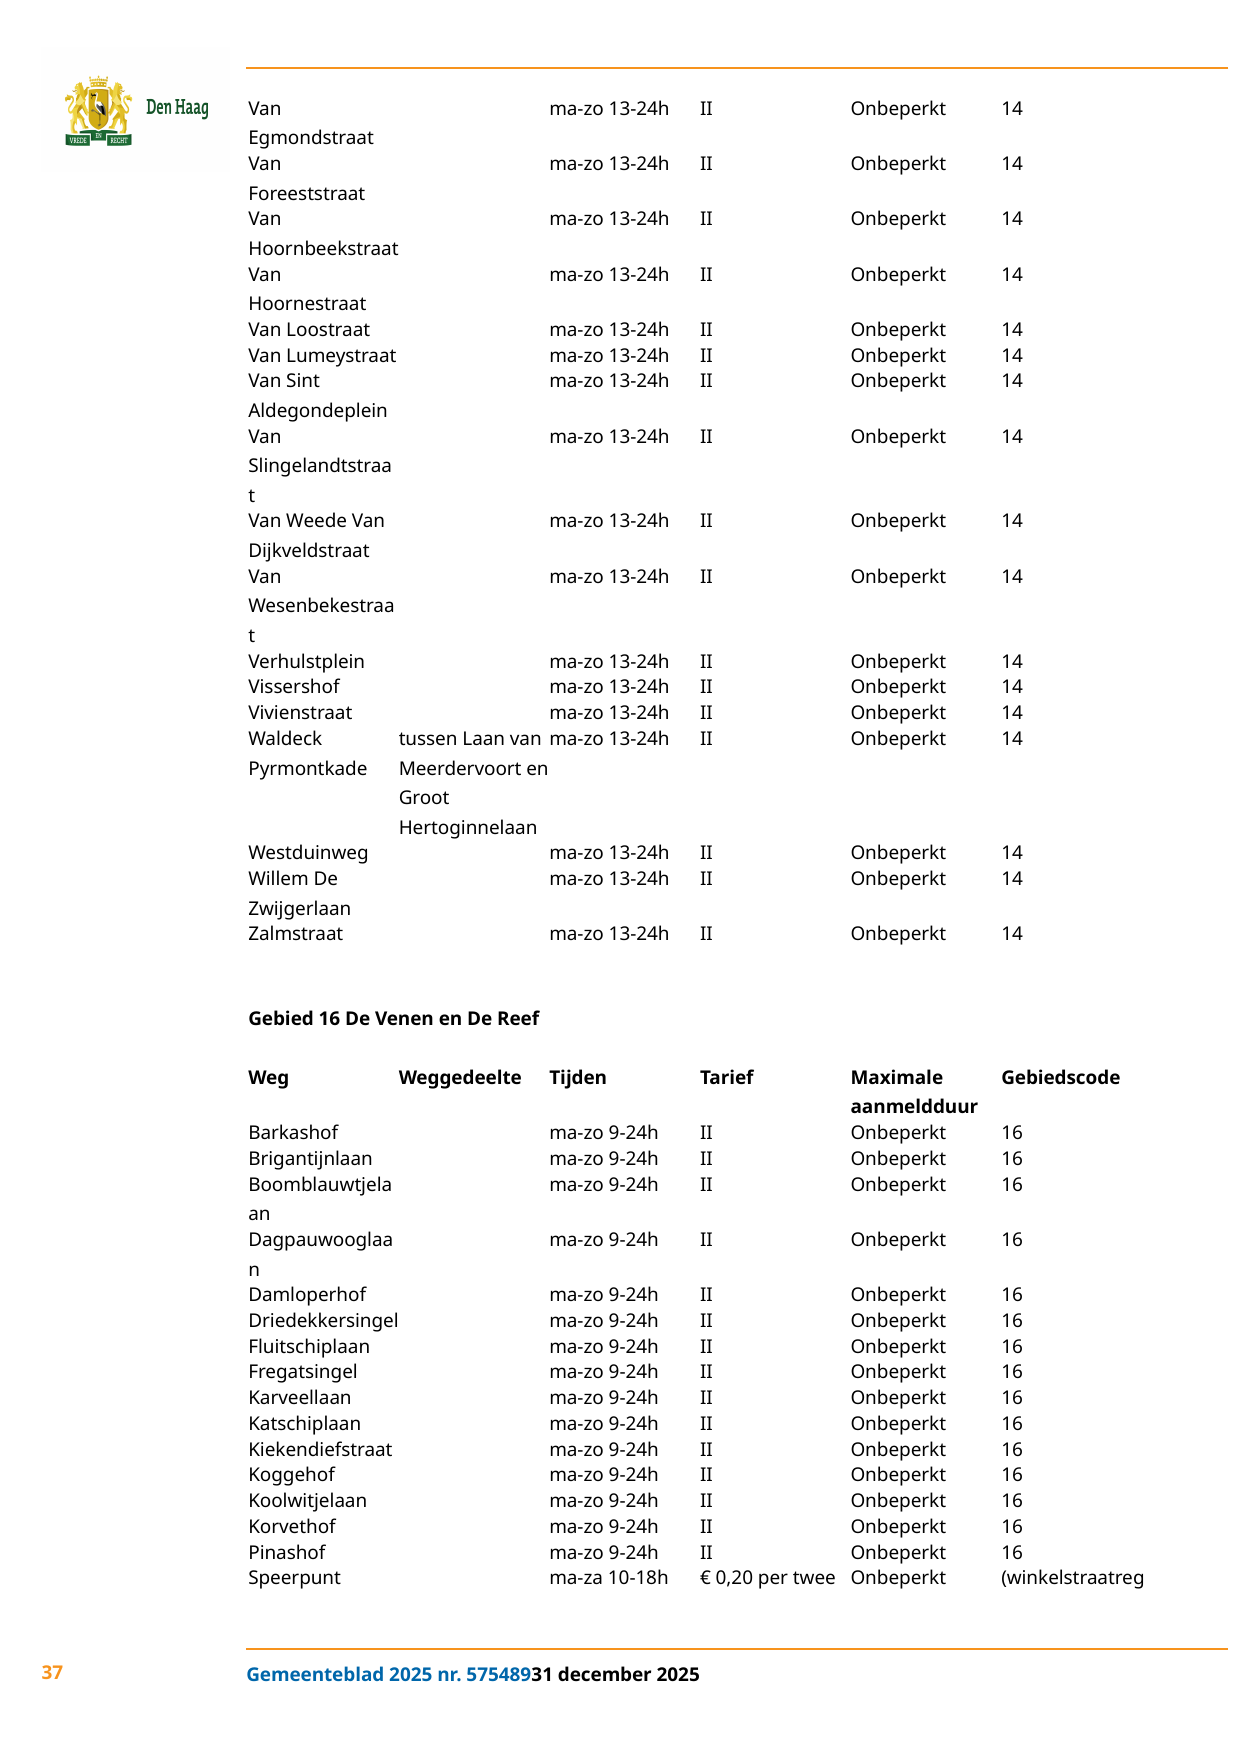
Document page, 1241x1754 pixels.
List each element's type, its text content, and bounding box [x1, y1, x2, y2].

table_cell ma-zo 9-24h [549, 1410, 700, 1436]
table_cell Van Wesenbekestraat [248, 563, 398, 648]
table_cell 16 [1001, 1488, 1152, 1513]
table_cell II [700, 725, 850, 839]
table_cell [399, 1282, 549, 1307]
table_cell [399, 1359, 549, 1384]
table_cell Dagpauwooglaan [248, 1226, 398, 1282]
table_cell Onbeperkt [850, 921, 1001, 946]
table_cell Onbeperkt [850, 1513, 1001, 1539]
table_cell 14 [1001, 840, 1152, 865]
table_cell ma-zo 13-24h [549, 95, 700, 150]
table_cell ma-zo 9-24h [549, 1462, 700, 1487]
table_cell [399, 865, 549, 921]
table_cell [399, 342, 549, 367]
table_cell ma-zo 9-24h [549, 1488, 700, 1513]
table_cell 16 [1001, 1226, 1152, 1282]
table_cell [399, 1333, 549, 1359]
table_cell Vivienstraat [248, 699, 398, 725]
table_cell 14 [1001, 674, 1152, 699]
table_cell II [700, 1171, 850, 1226]
table_cell 14 [1001, 865, 1152, 921]
table_cell Van Egmondstraat [248, 95, 398, 150]
table_cell [399, 1513, 549, 1539]
table_cell Damloperhof [248, 1282, 398, 1307]
table_cell Onbeperkt [850, 674, 1001, 699]
table_cell [399, 95, 549, 150]
table_cell ma-zo 13-24h [549, 205, 700, 261]
table_cell Onbeperkt [850, 1145, 1001, 1171]
table_cell Onbeperkt [850, 648, 1001, 674]
table_cell II [700, 699, 850, 725]
table_cell II [700, 648, 850, 674]
table_cell 16 [1001, 1410, 1152, 1436]
table_cell ma-zo 13-24h [549, 342, 700, 367]
table_cell Onbeperkt [850, 508, 1001, 563]
table_cell 14 [1001, 316, 1152, 342]
table_cell Onbeperkt [850, 1120, 1001, 1145]
table_cell 16 [1001, 1462, 1152, 1487]
table_cell Onbeperkt [850, 1226, 1001, 1282]
table_cell [399, 563, 549, 648]
table_cell [399, 648, 549, 674]
table_cell Van Foreeststraat [248, 150, 398, 205]
table_cell 16 [1001, 1307, 1152, 1333]
table_cell II [700, 1462, 850, 1487]
table_cell tussen Laan van Meerdervoort en Groot Hertoginnelaan [399, 725, 549, 839]
table_cell ma-zo 9-24h [549, 1513, 700, 1539]
table_cell II [700, 1513, 850, 1539]
table_cell Zalmstraat [248, 921, 398, 946]
table_cell II [700, 95, 850, 150]
table_cell [399, 1436, 549, 1462]
table_cell ma-zo 13-24h [549, 674, 700, 699]
table_cell [399, 316, 549, 342]
table_cell II [700, 1385, 850, 1410]
table_cell Fluitschiplaan [248, 1333, 398, 1359]
table_cell ma-zo 9-24h [549, 1333, 700, 1359]
table_cell ma-zo 13-24h [549, 865, 700, 921]
table_cell Van Loostraat [248, 316, 398, 342]
table_cell II [700, 316, 850, 342]
table_cell 14 [1001, 368, 1152, 423]
table_cell II [700, 1120, 850, 1145]
table_cell 16 [1001, 1120, 1152, 1145]
table_cell ma-zo 13-24h [549, 261, 700, 316]
table_cell ma-zo 9-24h [549, 1120, 700, 1145]
table_cell [399, 1226, 549, 1282]
table_cell 14 [1001, 508, 1152, 563]
table_cell [399, 1385, 549, 1410]
table_cell II [700, 261, 850, 316]
table_cell Onbeperkt [850, 1462, 1001, 1487]
table_cell II [700, 674, 850, 699]
table_cell II [700, 1307, 850, 1333]
table_cell 14 [1001, 95, 1152, 150]
table_cell II [700, 342, 850, 367]
table_cell ma-zo 9-24h [549, 1307, 700, 1333]
table_cell 16 [1001, 1359, 1152, 1384]
table_cell ma-zo 9-24h [549, 1539, 700, 1564]
table_cell [1001, 946, 1152, 972]
table_cell Boomblauwtjelaan [248, 1171, 398, 1226]
table_cell Onbeperkt [850, 1307, 1001, 1333]
table_cell Pinashof [248, 1539, 398, 1564]
table_cell Onbeperkt [850, 316, 1001, 342]
table_cell 14 [1001, 150, 1152, 205]
table_cell Vissershof [248, 674, 398, 699]
table_cell [399, 1307, 549, 1333]
table_cell II [700, 1282, 850, 1307]
table_cell Onbeperkt [850, 150, 1001, 205]
table_cell 16 [1001, 1145, 1152, 1171]
table_cell Onbeperkt [850, 423, 1001, 508]
table_cell [399, 699, 549, 725]
table_cell 14 [1001, 699, 1152, 725]
table_cell II [700, 1488, 850, 1513]
table_cell Willem De Zwijgerlaan [248, 865, 398, 921]
table_cell ma-zo 9-24h [549, 1436, 700, 1462]
table_cell 14 [1001, 563, 1152, 648]
picture [41, 47, 231, 172]
table_cell Onbeperkt [850, 725, 1001, 839]
table_cell Onbeperkt [850, 840, 1001, 865]
table_cell 14 [1001, 342, 1152, 367]
table_cell Driedekkersingel [248, 1307, 398, 1333]
table_cell Onbeperkt [850, 1171, 1001, 1226]
table_cell II [700, 368, 850, 423]
table_cell II [700, 1539, 850, 1564]
table_cell II [700, 508, 850, 563]
table_cell Van Hoornbeekstraat [248, 205, 398, 261]
table_header Gebiedscode [1001, 1064, 1152, 1119]
table_cell [399, 1120, 549, 1145]
table_cell Van Hoornestraat [248, 261, 398, 316]
table_cell [399, 368, 549, 423]
table_cell [399, 1539, 549, 1564]
table_cell ma-zo 9-24h [549, 1385, 700, 1410]
table_cell ma-zo 13-24h [549, 368, 700, 423]
table_cell Brigantijnlaan [248, 1145, 398, 1171]
table_cell II [700, 563, 850, 648]
table_cell [549, 946, 700, 972]
table_cell 16 [1001, 1436, 1152, 1462]
table_cell Katschiplaan [248, 1410, 398, 1436]
table_cell II [700, 1436, 850, 1462]
table_cell II [700, 865, 850, 921]
table_cell ma-zo 13-24h [549, 840, 700, 865]
table_header Weg [248, 1064, 398, 1119]
table_cell € 0,20 per twee [700, 1565, 850, 1590]
table_cell 14 [1001, 725, 1152, 839]
table_cell II [700, 1226, 850, 1282]
table_cell Karveellaan [248, 1385, 398, 1410]
table_cell Onbeperkt [850, 1539, 1001, 1564]
table_cell 16 [1001, 1333, 1152, 1359]
table_cell Onbeperkt [850, 563, 1001, 648]
table_cell Onbeperkt [850, 865, 1001, 921]
table_cell [399, 205, 549, 261]
table_cell Barkashof [248, 1120, 398, 1145]
table_cell 16 [1001, 1385, 1152, 1410]
table_cell Onbeperkt [850, 95, 1001, 150]
table_cell Onbeperkt [850, 342, 1001, 367]
table_cell Onbeperkt [850, 1282, 1001, 1307]
table_cell [399, 1171, 549, 1226]
table_cell 14 [1001, 205, 1152, 261]
table_cell Onbeperkt [850, 1410, 1001, 1436]
table_cell Kiekendiefstraat [248, 1436, 398, 1462]
table_cell ma-zo 9-24h [549, 1282, 700, 1307]
table_cell [399, 946, 549, 972]
table_cell ma-zo 13-24h [549, 423, 700, 508]
table_cell Van Sint Aldegondeplein [248, 368, 398, 423]
table_cell II [700, 921, 850, 946]
table_cell [399, 840, 549, 865]
table_cell Onbeperkt [850, 261, 1001, 316]
table_cell [700, 946, 850, 972]
table_cell ma-zo 13-24h [549, 563, 700, 648]
table_cell 16 [1001, 1282, 1152, 1307]
table_cell ma-zo 9-24h [549, 1359, 700, 1384]
table_cell ma-zo 13-24h [549, 150, 700, 205]
table_cell Onbeperkt [850, 1359, 1001, 1384]
table_cell 16 [1001, 1513, 1152, 1539]
table_cell 16 [1001, 1539, 1152, 1564]
table_cell Onbeperkt [850, 1333, 1001, 1359]
table_cell ma-zo 13-24h [549, 725, 700, 839]
table_cell [399, 1565, 549, 1590]
table_cell Van Weede Van Dijkveldstraat [248, 508, 398, 563]
table_cell [399, 674, 549, 699]
table_cell II [700, 840, 850, 865]
table_cell 14 [1001, 261, 1152, 316]
table_cell ma-za 10-18h [549, 1565, 700, 1590]
table_cell Van Slingelandtstraat [248, 423, 398, 508]
table_cell Onbeperkt [850, 1565, 1001, 1590]
table_cell [399, 423, 549, 508]
table_cell ma-zo 13-24h [549, 508, 700, 563]
table_cell 14 [1001, 921, 1152, 946]
table_cell [850, 946, 1001, 972]
table_cell Waldeck Pyrmontkade [248, 725, 398, 839]
table_cell II [700, 150, 850, 205]
text Gebied 16 De Venen en De Reef [248, 1005, 1152, 1031]
table_cell Onbeperkt [850, 205, 1001, 261]
table_cell Speerpunt [248, 1565, 398, 1590]
table_cell II [700, 205, 850, 261]
table_cell (winkelstraatreg [1001, 1565, 1152, 1590]
table_cell [399, 1462, 549, 1487]
table_cell II [700, 1145, 850, 1171]
table_cell Onbeperkt [850, 368, 1001, 423]
table_header Maximale aanmeldduur [850, 1064, 1001, 1119]
table_cell ma-zo 13-24h [549, 921, 700, 946]
table_cell Koolwitjelaan [248, 1488, 398, 1513]
table_cell Koggehof [248, 1462, 398, 1487]
table_cell [399, 261, 549, 316]
table_cell Verhulstplein [248, 648, 398, 674]
table_cell [399, 1488, 549, 1513]
table_cell ma-zo 9-24h [549, 1171, 700, 1226]
table_cell ma-zo 13-24h [549, 648, 700, 674]
table_cell Onbeperkt [850, 1436, 1001, 1462]
table_header Tarief [700, 1064, 850, 1119]
table_cell [399, 1410, 549, 1436]
table_header Tijden [549, 1064, 700, 1119]
table_cell 14 [1001, 648, 1152, 674]
table_cell Onbeperkt [850, 699, 1001, 725]
table_cell ma-zo 13-24h [549, 316, 700, 342]
table_cell II [700, 1333, 850, 1359]
table_cell 14 [1001, 423, 1152, 508]
table_cell Fregatsingel [248, 1359, 398, 1384]
table_cell II [700, 1359, 850, 1384]
table_cell Van Lumeystraat [248, 342, 398, 367]
table_cell [399, 921, 549, 946]
table_cell Korvethof [248, 1513, 398, 1539]
table_cell ma-zo 9-24h [549, 1226, 700, 1282]
table_cell Westduinweg [248, 840, 398, 865]
table_cell [399, 508, 549, 563]
table_cell 16 [1001, 1171, 1152, 1226]
table_cell [399, 150, 549, 205]
table_cell II [700, 1410, 850, 1436]
table_cell II [700, 423, 850, 508]
table_cell [248, 946, 398, 972]
table_cell [399, 1145, 549, 1171]
table_cell ma-zo 9-24h [549, 1145, 700, 1171]
table_header Weggedeelte [399, 1064, 549, 1119]
table_cell Onbeperkt [850, 1385, 1001, 1410]
table_cell ma-zo 13-24h [549, 699, 700, 725]
table_cell Onbeperkt [850, 1488, 1001, 1513]
